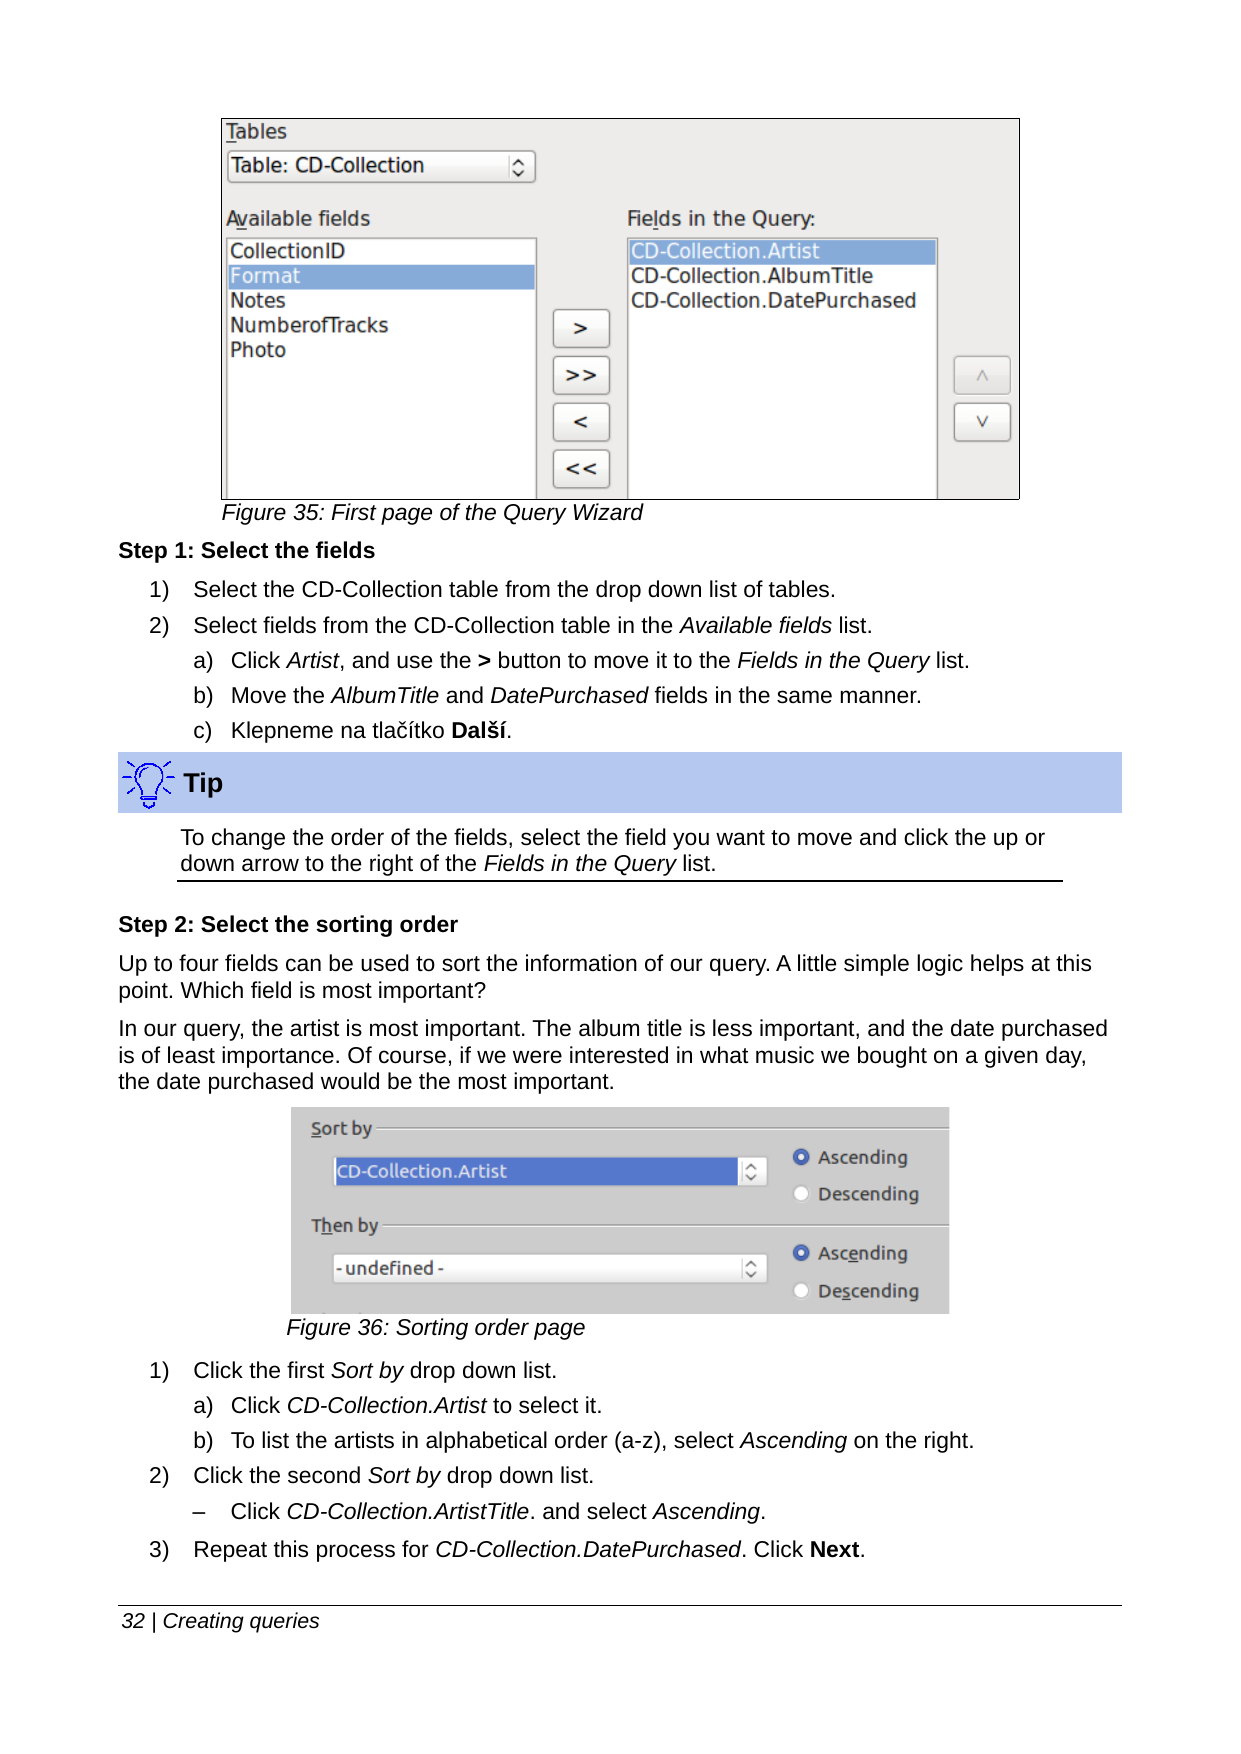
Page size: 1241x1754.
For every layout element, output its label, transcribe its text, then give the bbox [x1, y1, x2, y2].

list Move the AlbumTitle and DatePurchased fields in the same manner. [193, 682, 1122, 708]
text Step 1: Select the fields [118, 537, 1122, 564]
picture [222, 119, 1019, 499]
text Figure 36: Sorting order page [286, 1314, 954, 1340]
list Select the CD-Collection table from the drop down list of tables. [169, 576, 1122, 603]
picture [119, 753, 179, 813]
list Click the first Sort by drop down list. [169, 1357, 1122, 1383]
text Step 2: Select the sorting order [118, 911, 1122, 938]
list Select fields from the CD-Collection table in the Available fields list. [169, 612, 1122, 638]
list Klepneme na tlačítko Další. [193, 717, 1122, 743]
list Click CD-Collection.ArtistTitle. and select Ascending. [192, 1498, 1122, 1524]
list To list the artists in alphabetical order (a-z), select Ascending on the right. [193, 1427, 1122, 1454]
text Up to four fields can be used to sort the information of our query. A little simple logic helps at this point. Which field is most important? [118, 950, 1122, 1003]
text In our query, the artist is most important. The album title is less important, and the date purchased is of least importance. Of course, if we were interested in what music we bought on a given day, the date purchased would be the most important. [118, 1015, 1122, 1094]
text To change the order of the fields, select the field you want to move and click the up or down arrow to the right of the Fields in the Query list. [177, 821, 1063, 880]
picture [291, 1107, 950, 1314]
list Click CD-Collection.Artist to select it. [193, 1392, 1122, 1418]
list Repeat this process for CD-Collection.DatePurchased. Click Next. [169, 1536, 1122, 1562]
text Figure 35: First page of the Query Wizard [221, 500, 1019, 526]
list Click the second Sort by drop down list. [169, 1462, 1122, 1489]
list Click Artist, and use the > button to move it to the Fields in the Query list. [193, 647, 1122, 673]
subtitle Tip [118, 752, 1122, 813]
